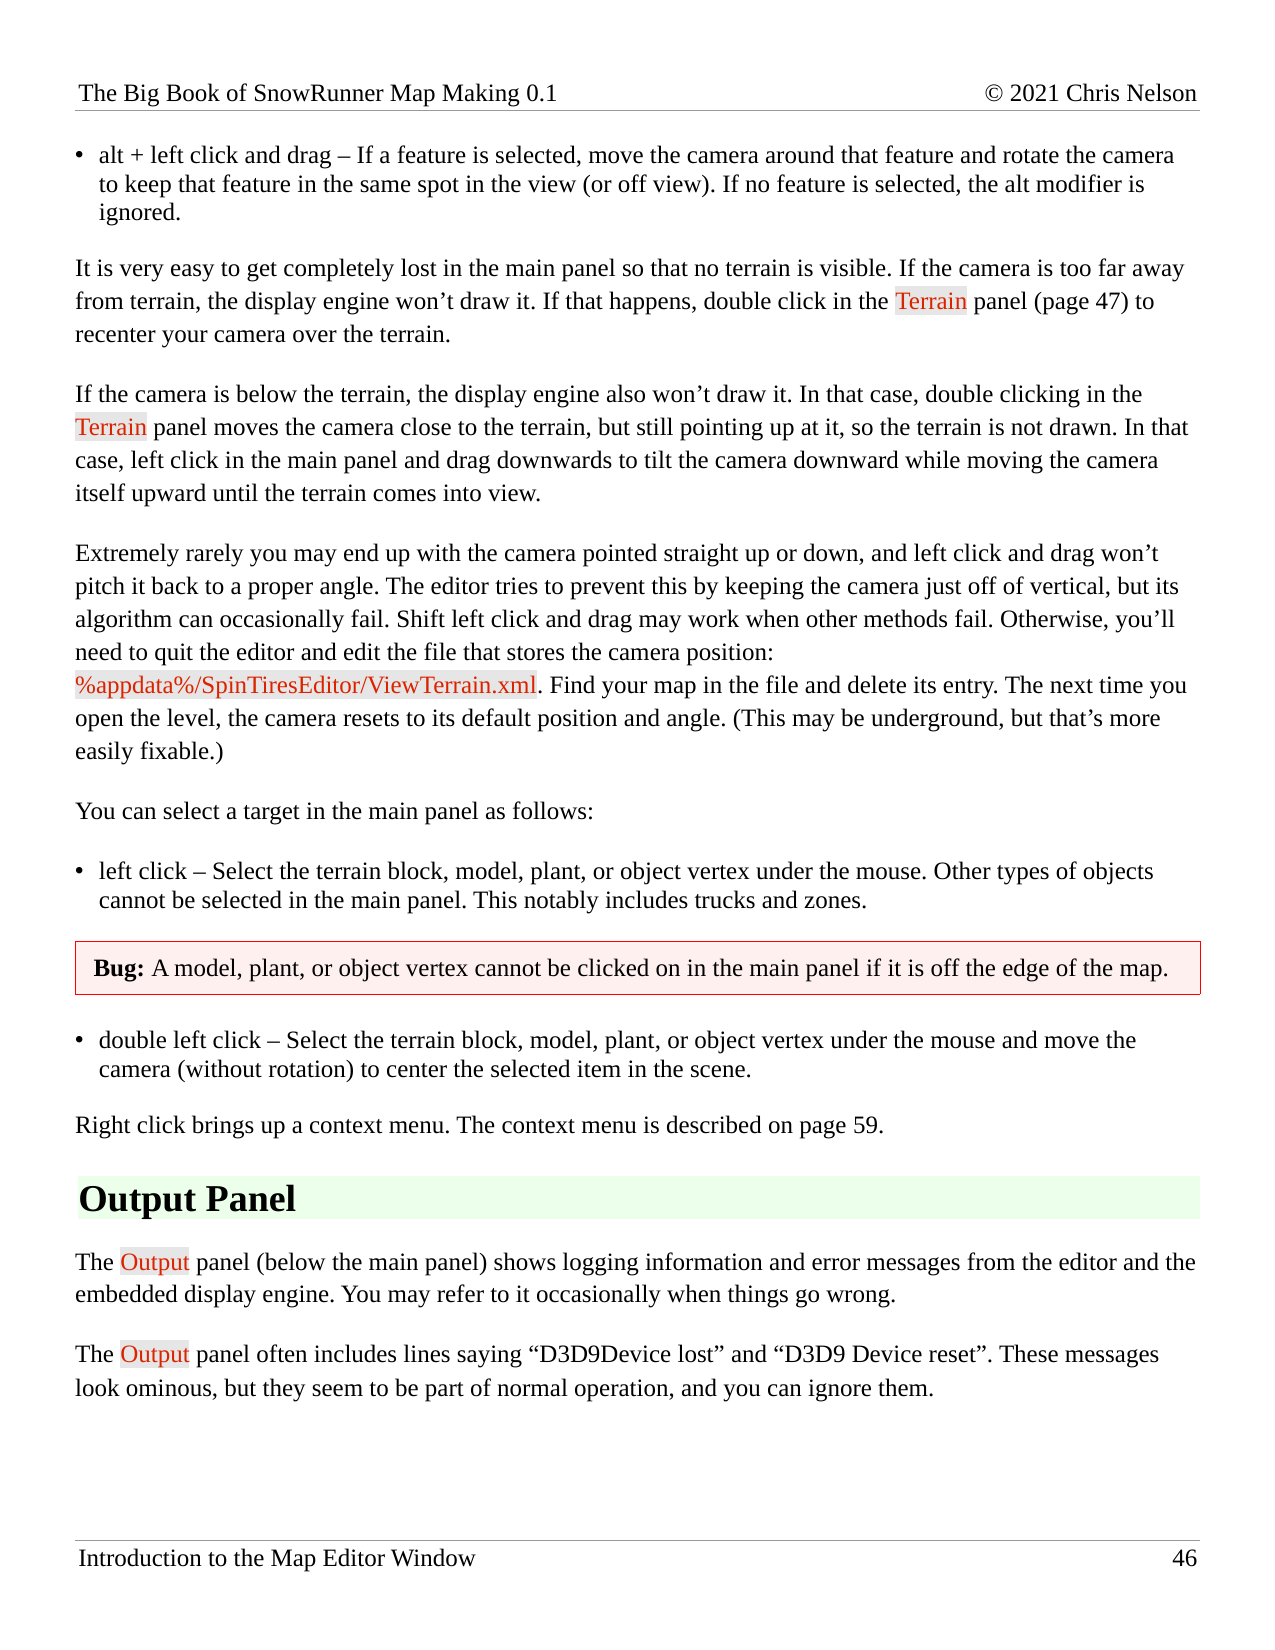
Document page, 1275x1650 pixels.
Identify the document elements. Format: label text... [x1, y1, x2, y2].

text If the camera is below the terrain, the display engine also won’t draw it. In that case, double clicking in the Terrain panel moves the camera close to the terrain, but still pointing up at it, so the terrain is not drawn. In that case, left click in the main panel and drag downwards to tilt the camera downward while moving the camera itself upward until the terrain comes into view. [75, 379, 1200, 507]
list alt + left click and drag – If a feature is selected, move the camera around that feature and rotate the camera to keep that feature in the same spot in the view (or off view). If no feature is selected, the alt modifier is ignored. [75, 140, 1200, 226]
text The Output panel (below the main panel) shows logging information and error messages from the editor and the embedded display engine. You may refer to it occasionally when things go wrong. [75, 1247, 1200, 1308]
text You can select a target in the main panel as follows: [75, 796, 1200, 825]
list left click – Select the terrain block, model, plant, or object vertex under the mouse. Other types of objects cannot be selected in the main panel. This notably includes trucks and zones. [75, 856, 1200, 914]
list A model, plant, or object vertex cannot be clicked on in the main panel if it is off the edge of the map. [76, 942, 1200, 994]
text The Output panel often includes lines saying “D3D9Device lost” and “D3D9 Device reset”. These messages look ominous, but they seem to be part of normal operation, and you can ignore them. [75, 1339, 1200, 1401]
text Right click brings up a context menu. The context menu is described on page 59. [75, 1110, 1200, 1139]
text Extremely rarely you may end up with the camera pointed straight up or down, and left click and drag won’t pitch it back to a proper angle. The editor tries to prevent this by keeping the camera just off of vertical, but its algorithm can occasionally fail. Shift left click and drag may work when other methods fail. Otherwise, you’ll need to quit the editor and edit the file that stores the camera position: %appdata%/SpinTiresEditor/ViewTerrain.xml. Find your map in the file and delete its entry. The next time you open the level, the camera resets to its default position and angle. (This may be underground, but that’s more easily fixable.) [75, 538, 1200, 765]
subtitle Output Panel [78, 1176, 1200, 1219]
list double left click – Select the terrain block, model, plant, or object vertex under the mouse and move the camera (without rotation) to center the selected item in the scene. [75, 1025, 1200, 1083]
text It is very easy to get completely lost in the main panel so that no terrain is visible. If the camera is too far away from terrain, the display engine won’t draw it. If that happens, double click in the Terrain panel (page 47) to recenter your camera over the terrain. [75, 253, 1200, 348]
